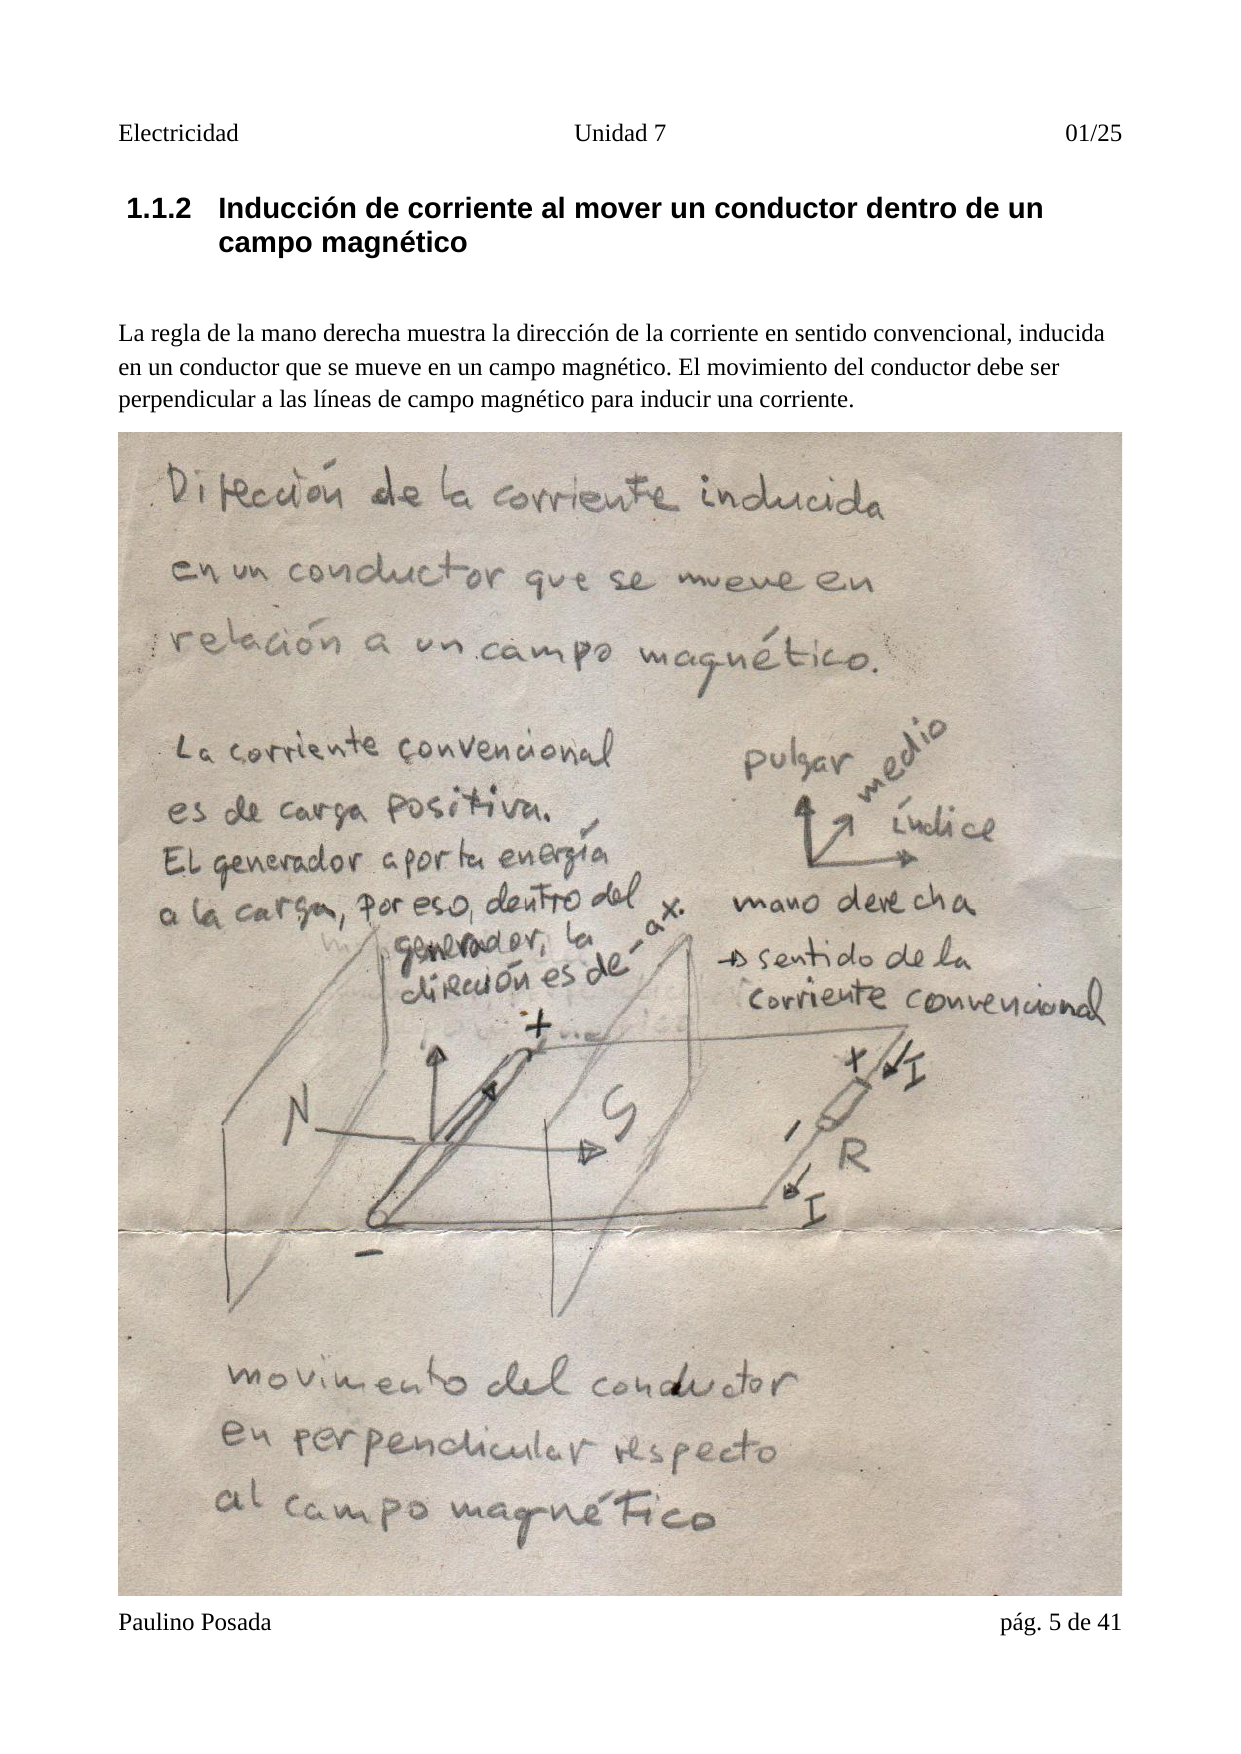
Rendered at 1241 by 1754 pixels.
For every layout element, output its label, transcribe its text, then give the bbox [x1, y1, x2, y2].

text La regla de la mano derecha muestra la dirección de la corriente en sentido convencional, inducida en un conductor que se mueve en un campo magnético. El movimiento del conductor debe ser perpendicular a las líneas de campo magnético para inducir una corriente. [118, 318, 1122, 413]
picture [118, 432, 1123, 1596]
subtitle Inducción de corriente al mover un conductor dentro de un campo magnético [118, 191, 1122, 258]
